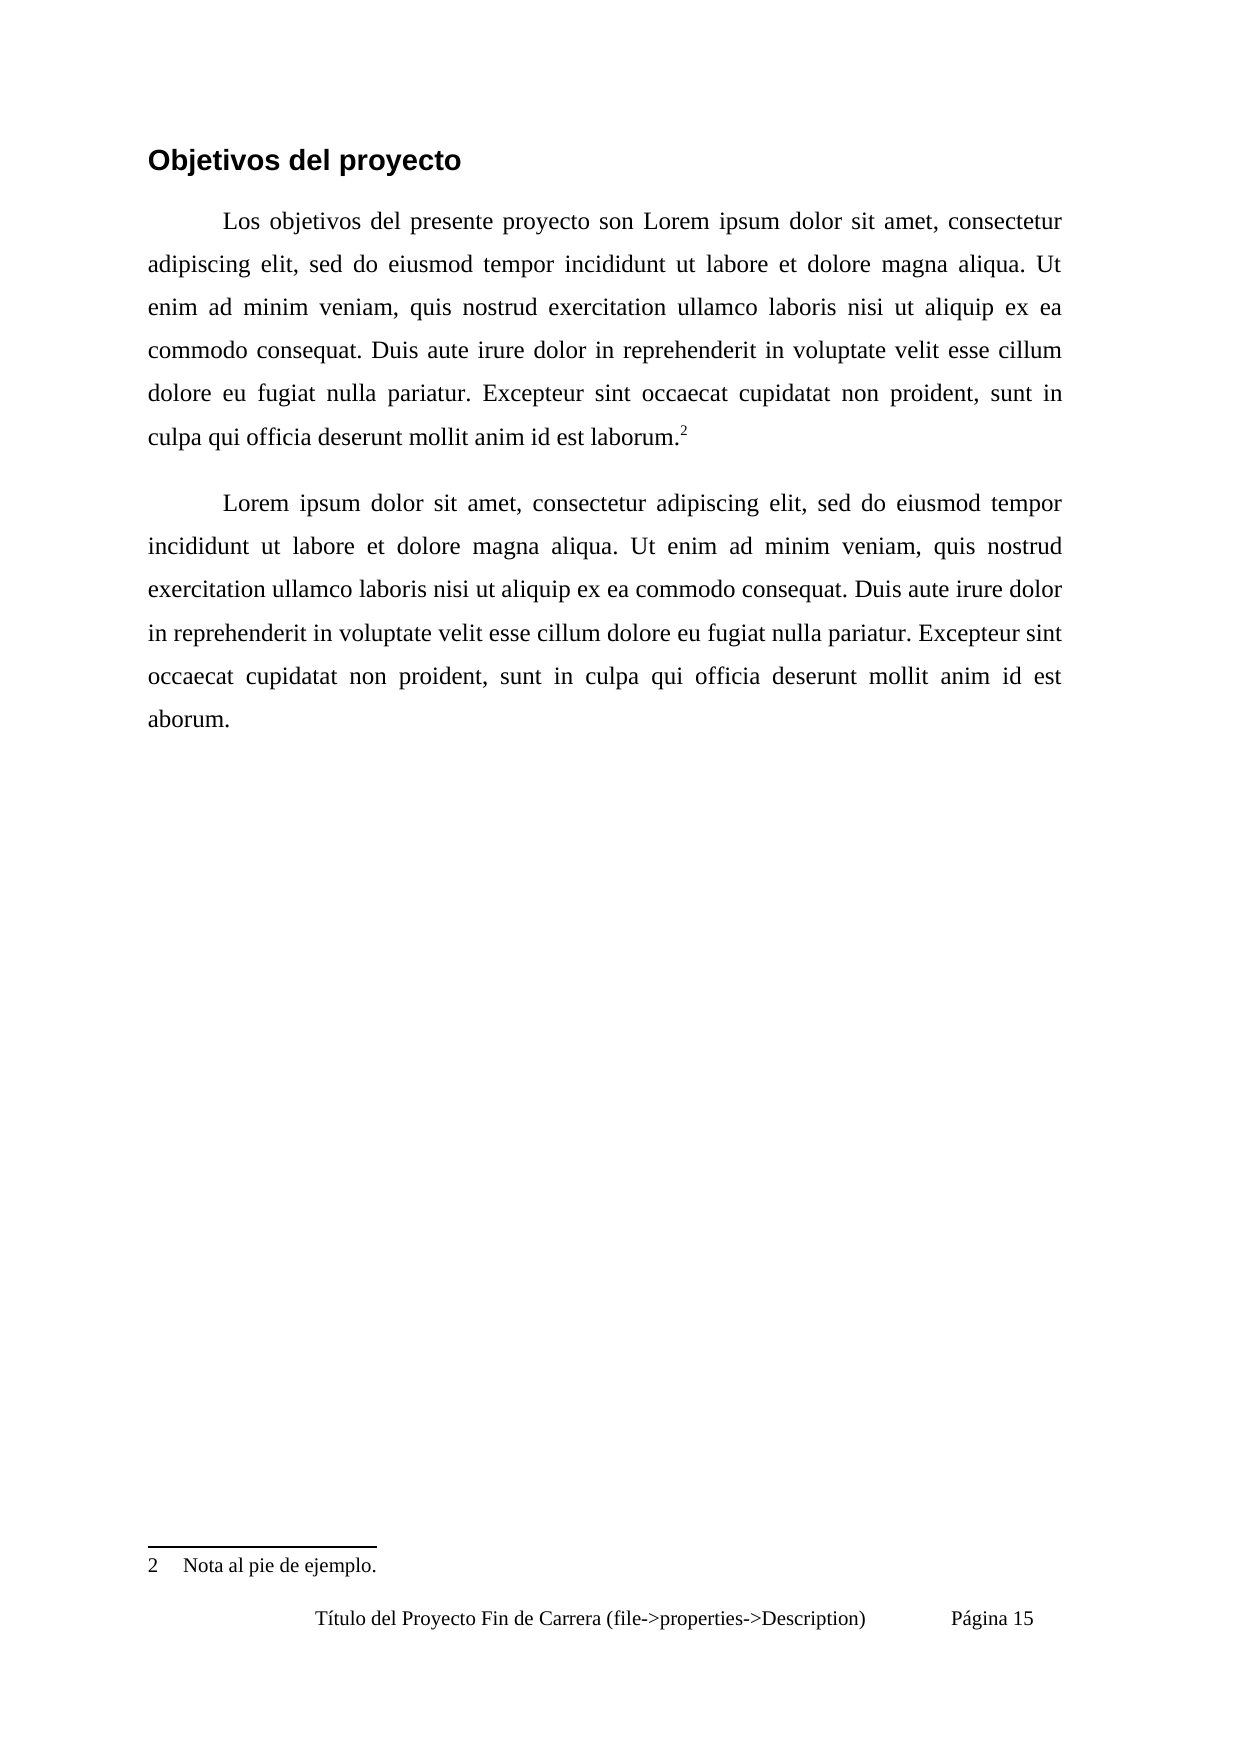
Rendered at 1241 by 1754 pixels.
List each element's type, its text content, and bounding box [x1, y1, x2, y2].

text Nota al pie de ejemplo. [148, 1553, 1063, 1577]
text Lorem ipsum dolor sit amet, consectetur adipiscing elit, sed do eiusmod tempor incididunt ut labore et dolore magna aliqua. Ut enim ad minim veniam, quis nostrud exercitation ullamco laboris nisi ut aliquip ex ea commodo consequat. Duis aute irure dolor in reprehenderit in voluptate velit esse cillum dolore eu fugiat nulla pariatur. Excepteur sint occaecat cupidatat non proident, sunt in culpa qui officia deserunt mollit anim id est aborum. [148, 488, 1063, 733]
text Los objetivos del presente proyecto son Lorem ipsum dolor sit amet, consectetur adipiscing elit, sed do eiusmod tempor incididunt ut labore et dolore magna aliqua. Ut enim ad minim veniam, quis nostrud exercitation ullamco laboris nisi ut aliquip ex ea commodo consequat. Duis aute irure dolor in reprehenderit in voluptate velit esse cillum dolore eu fugiat nulla pariatur. Excepteur sint occaecat cupidatat non proident, sunt in culpa qui officia deserunt mollit anim id est laborum. [148, 206, 1063, 450]
subtitle Objetivos del proyecto [148, 143, 1063, 177]
